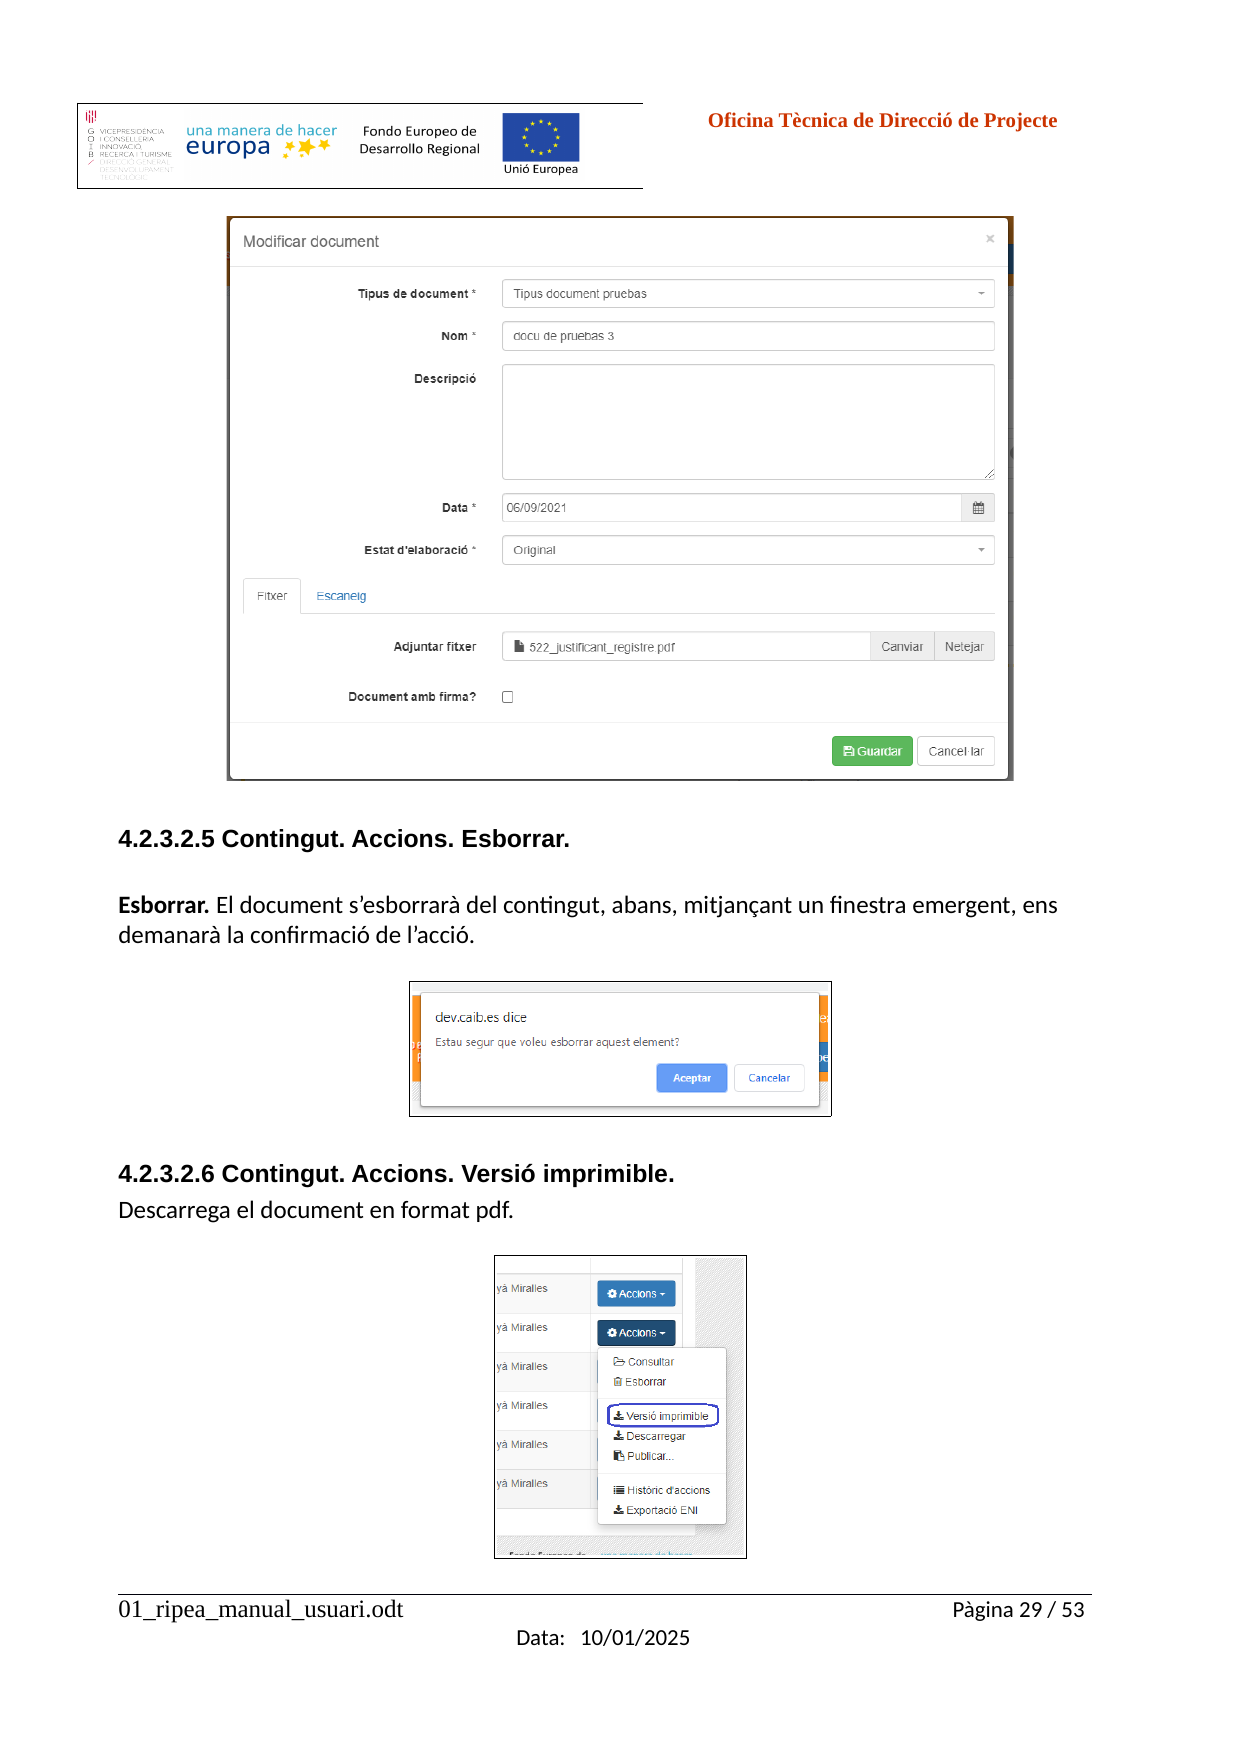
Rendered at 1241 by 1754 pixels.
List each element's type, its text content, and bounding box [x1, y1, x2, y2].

subtitle 4.2.3.2.5 Contingut. Accions. Esborrar. [118, 824, 1122, 852]
text Esborrar. El document s’esborrarà del contingut, abans, mitjançant un finestra emergent, ens demanarà la confirmació de l’acció. [118, 889, 1122, 950]
picture [496, 1258, 744, 1555]
picture [226, 216, 1014, 781]
subtitle 4.2.3.2.6 Contingut. Accions. Versió imprimible. [118, 1159, 1122, 1188]
picture [82, 108, 178, 182]
picture [412, 983, 828, 1114]
text Descarrega el document en format pdf. [118, 1194, 1122, 1225]
picture [184, 108, 585, 182]
